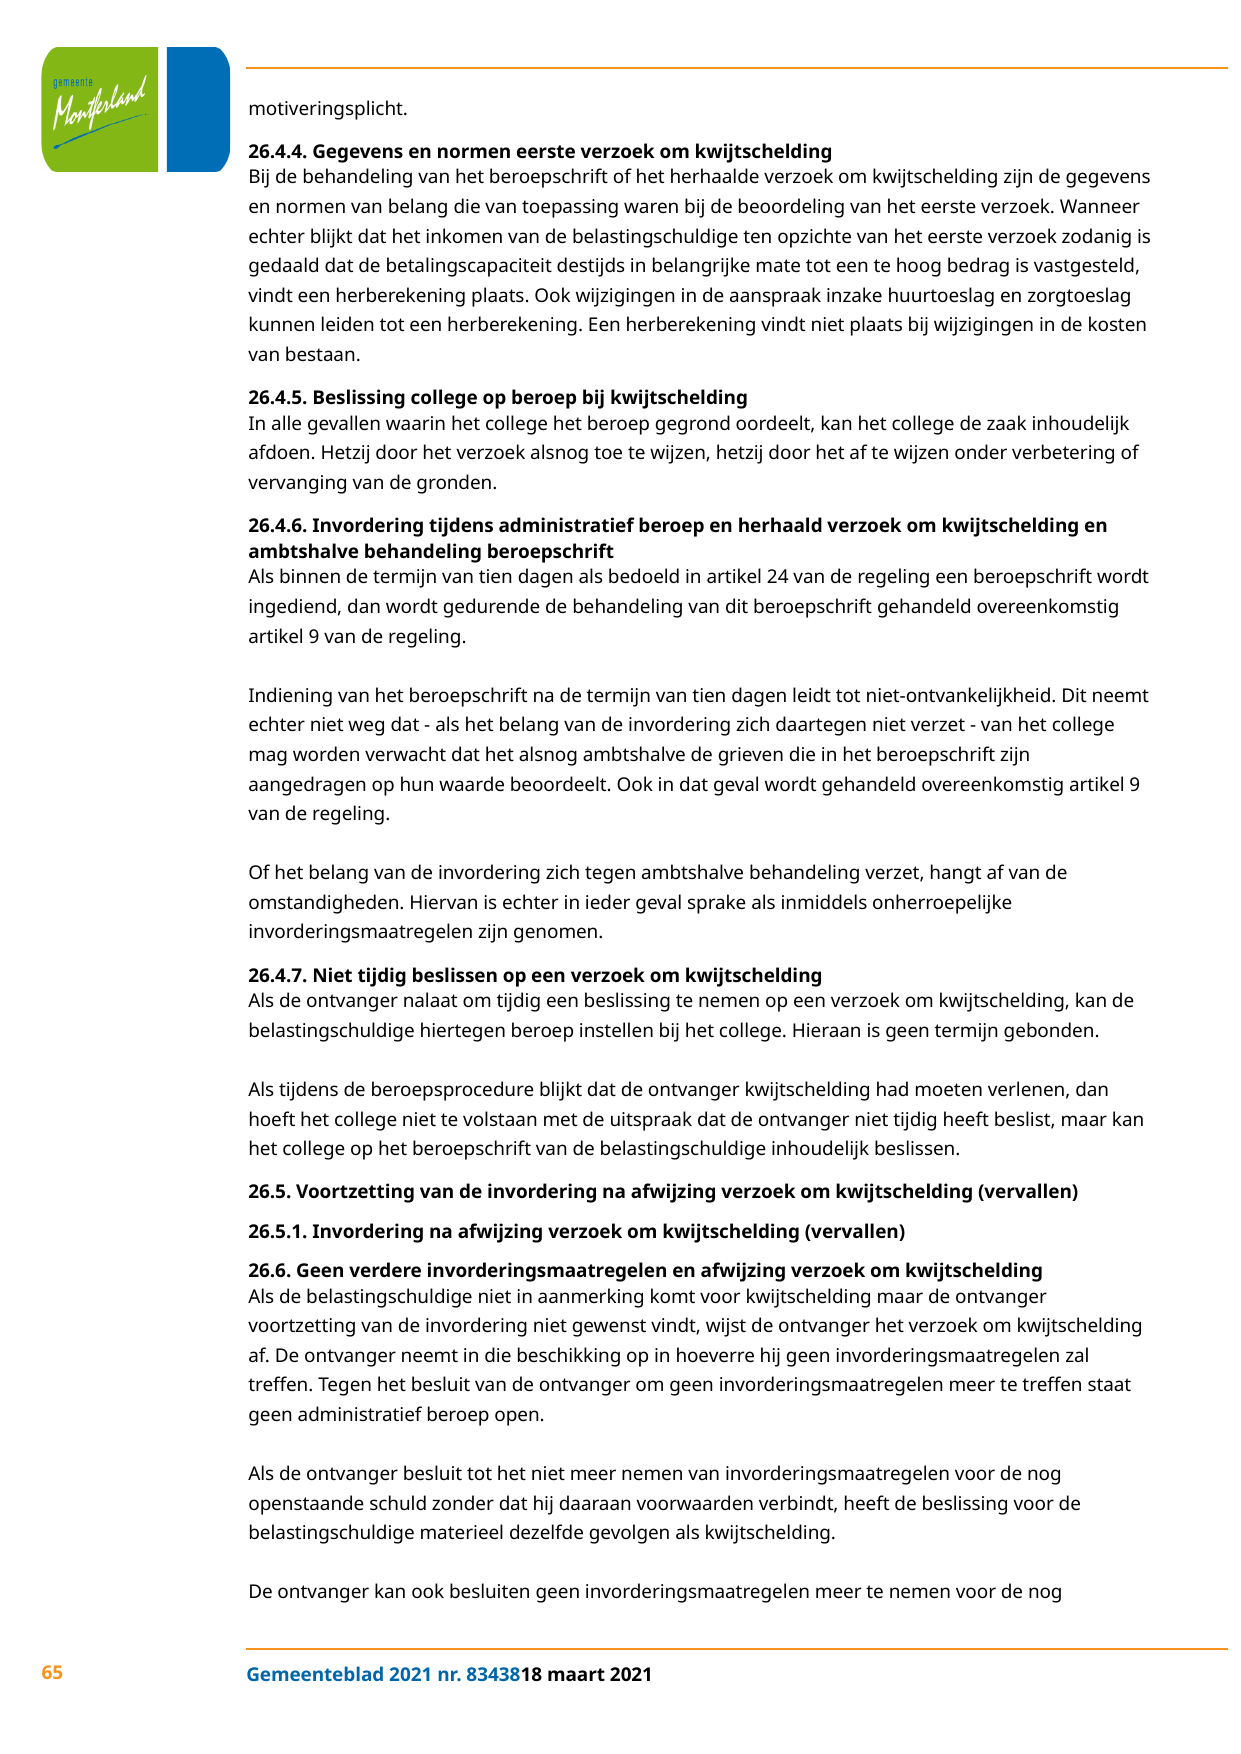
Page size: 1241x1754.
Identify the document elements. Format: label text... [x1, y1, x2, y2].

text 26.5.1. Invordering na afwijzing verzoek om kwijtschelding (vervallen) [248, 1218, 1152, 1244]
text Als binnen de termijn van tien dagen als bedoeld in artikel 24 van de regeling een beroepschrift wordt ingediend, dan wordt gedurende de behandeling van dit beroepschrift gehandeld overeenkomstig artikel 9 van de regeling. [248, 564, 1152, 649]
text Als de ontvanger besluit tot het niet meer nemen van invorderingsmaatregelen voor de nog openstaande schuld zonder dat hij daaraan voorwaarden verbindt, heeft de beslissing voor de belastingschuldige materieel dezelfde gevolgen als kwijtschelding. [248, 1460, 1152, 1545]
text In alle gevallen waarin het college het beroep gegrond oordeelt, kan het college de zaak inhoudelijk afdoen. Hetzij door het verzoek alsnog toe te wijzen, hetzij door het af te wijzen onder verbetering of vervanging van de gronden. [248, 410, 1152, 495]
text 26.4.5. Beslissing college op beroep bij kwijtschelding [248, 384, 1152, 410]
text 26.4.7. Niet tijdig beslissen op een verzoek om kwijtschelding [248, 962, 1152, 988]
text Of het belang van de invordering zich tegen ambtshalve behandeling verzet, hangt af van de omstandigheden. Hiervan is echter in ieder geval sprake als inmiddels onherroepelijke invorderingsmaatregelen zijn genomen. [248, 859, 1152, 944]
text 26.4.6. Invordering tijdens administratief beroep en herhaald verzoek om kwijtschelding en ambtshalve behandeling beroepschrift [248, 512, 1152, 564]
text Bij de behandeling van het beroepschrift of het herhaalde verzoek om kwijtschelding zijn de gegevens en normen van belang die van toepassing waren bij de beoordeling van het eerste verzoek. Wanneer echter blijkt dat het inkomen van de belastingschuldige ten opzichte van het eerste verzoek zodanig is gedaald dat de betalingscapaciteit destijds in belangrijke mate tot een te hoog bedrag is vastgesteld, vindt een herberekening plaats. Ook wijzigingen in de aanspraak inzake huurtoeslag en zorgtoeslag kunnen leiden tot een herberekening. Een herberekening vindt niet plaats bij wijzigingen in de kosten van bestaan. [248, 164, 1152, 367]
text 26.6. Geen verdere invorderingsmaatregelen en afwijzing verzoek om kwijtschelding [248, 1257, 1152, 1283]
text Als tijdens de beroepsprocedure blijkt dat de ontvanger kwijtschelding had moeten verlenen, dan hoeft het college niet te volstaan met de uitspraak dat de ontvanger niet tijdig heeft beslist, maar kan het college op het beroepschrift van de belastingschuldige inhoudelijk beslissen. [248, 1076, 1152, 1161]
text Als de belastingschuldige niet in aanmerking komt voor kwijtschelding maar de ontvanger voortzetting van de invordering niet gewenst vindt, wijst de ontvanger het verzoek om kwijtschelding af. De ontvanger neemt in die beschikking op in hoeverre hij geen invorderingsmaatregelen zal treffen. Tegen het besluit van de ontvanger om geen invorderingsmaatregelen meer te treffen staat geen administratief beroep open. [248, 1283, 1152, 1427]
text Indiening van het beroepschrift na de termijn van tien dagen leidt tot niet-ontvankelijkheid. Dit neemt echter niet weg dat - als het belang van de invordering zich daartegen niet verzet - van het college mag worden verwacht dat het alsnog ambtshalve de grieven die in het beroepschrift zijn aangedragen op hun waarde beoordeelt. Ook in dat geval wordt gehandeld overeenkomstig artikel 9 van de regeling. [248, 682, 1152, 826]
text 26.4.4. Gegevens en normen eerste verzoek om kwijtschelding [248, 138, 1152, 164]
text motiveringsplicht. [248, 95, 1152, 121]
picture [41, 47, 231, 172]
text Als de ontvanger nalaat om tijdig een beslissing te nemen op een verzoek om kwijtschelding, kan de belastingschuldige hiertegen beroep instellen bij het college. Hieraan is geen termijn gebonden. [248, 988, 1152, 1043]
text De ontvanger kan ook besluiten geen invorderingsmaatregelen meer te nemen voor de nog [248, 1579, 1152, 1604]
text 26.5. Voortzetting van de invordering na afwijzing verzoek om kwijtschelding (vervallen) [248, 1179, 1152, 1204]
